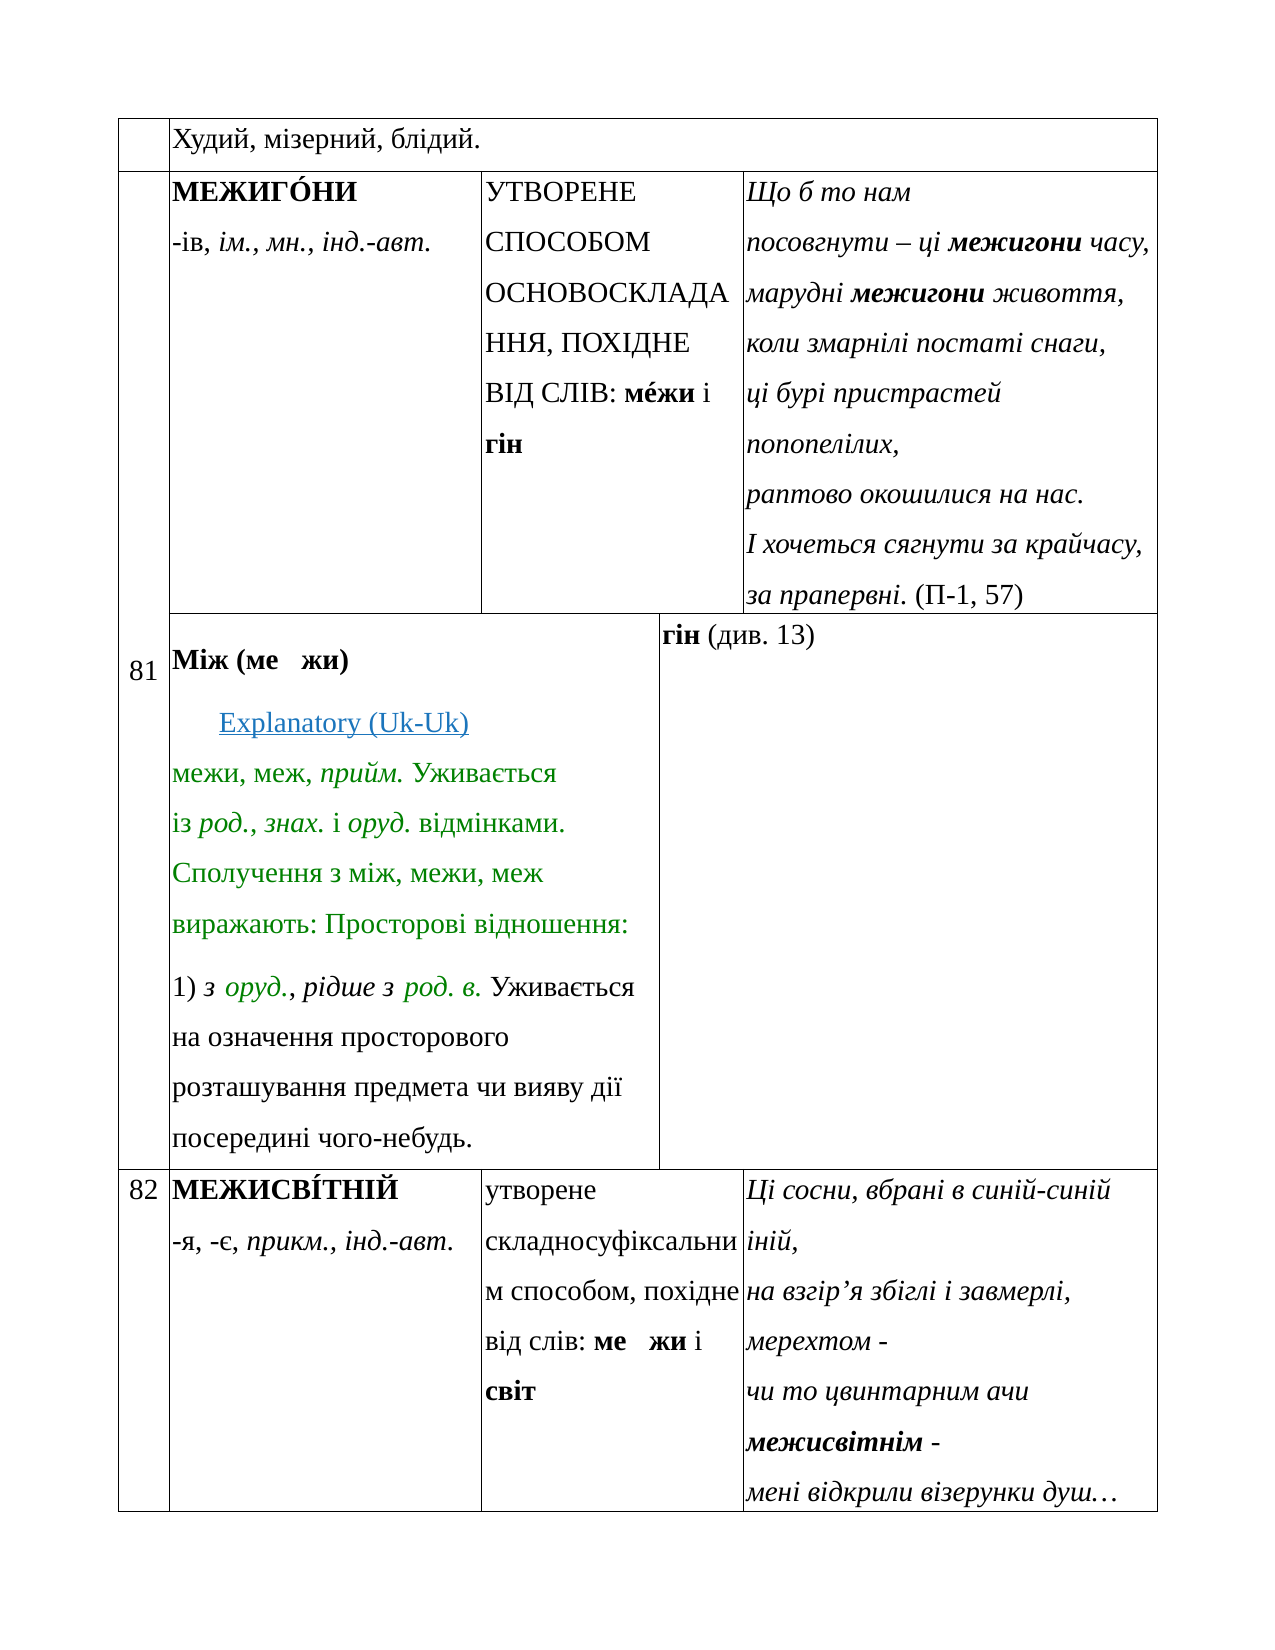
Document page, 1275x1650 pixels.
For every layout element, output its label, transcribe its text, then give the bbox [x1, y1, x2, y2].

table_cell гін (див. 13) [660, 614, 1157, 1169]
table_cell Що б то нам посовгнути – ці межигони часу, марудні межигони живоття, коли змарнілі постаті снаги, ці бурі пристрастей попопелілих, раптово окошилися на нас. І хочеться сягнути за крайчасу, за прапервні. (П‑1, 57) [744, 172, 1157, 613]
table_cell 82 [119, 1170, 169, 1511]
table_cell Межисвíтній -я, -є, прикм., інд.-авт. [170, 1170, 481, 1511]
table_cell Ці сосни, вбрані в синій-синій іній, на взгір’я збіглі і завмерлі, мерехтом - чи то цвинтарним ачи межисвітнім - мені відкрили візерунки душ… [744, 1170, 1157, 1511]
table_cell Між (межи) Explanatory (Uk-Uk) межи, меж, прийм. Уживається із род., знах. і оруд. відмінками. Сполучення з між, межи, меж виражають: Просторові відношення: 1) з оруд., рідше з род. в. Уживається на означення просторового розташування предмета чи вияву дії посередині чого-небудь. [170, 614, 659, 1169]
table_cell утворене складносуфіксальним способом, похідне від слів: межи і світ [482, 1170, 743, 1511]
table_cell утворене способом основоскладання, похідне від слів: мéжи і гін [482, 172, 743, 613]
table_cell Межигóни -ів, ім., мн., інд.-авт. [170, 172, 481, 613]
table_cell 81 [119, 172, 169, 1169]
table_cell Худий, мізерний, блідий. [170, 119, 1157, 171]
table_cell [119, 119, 169, 171]
